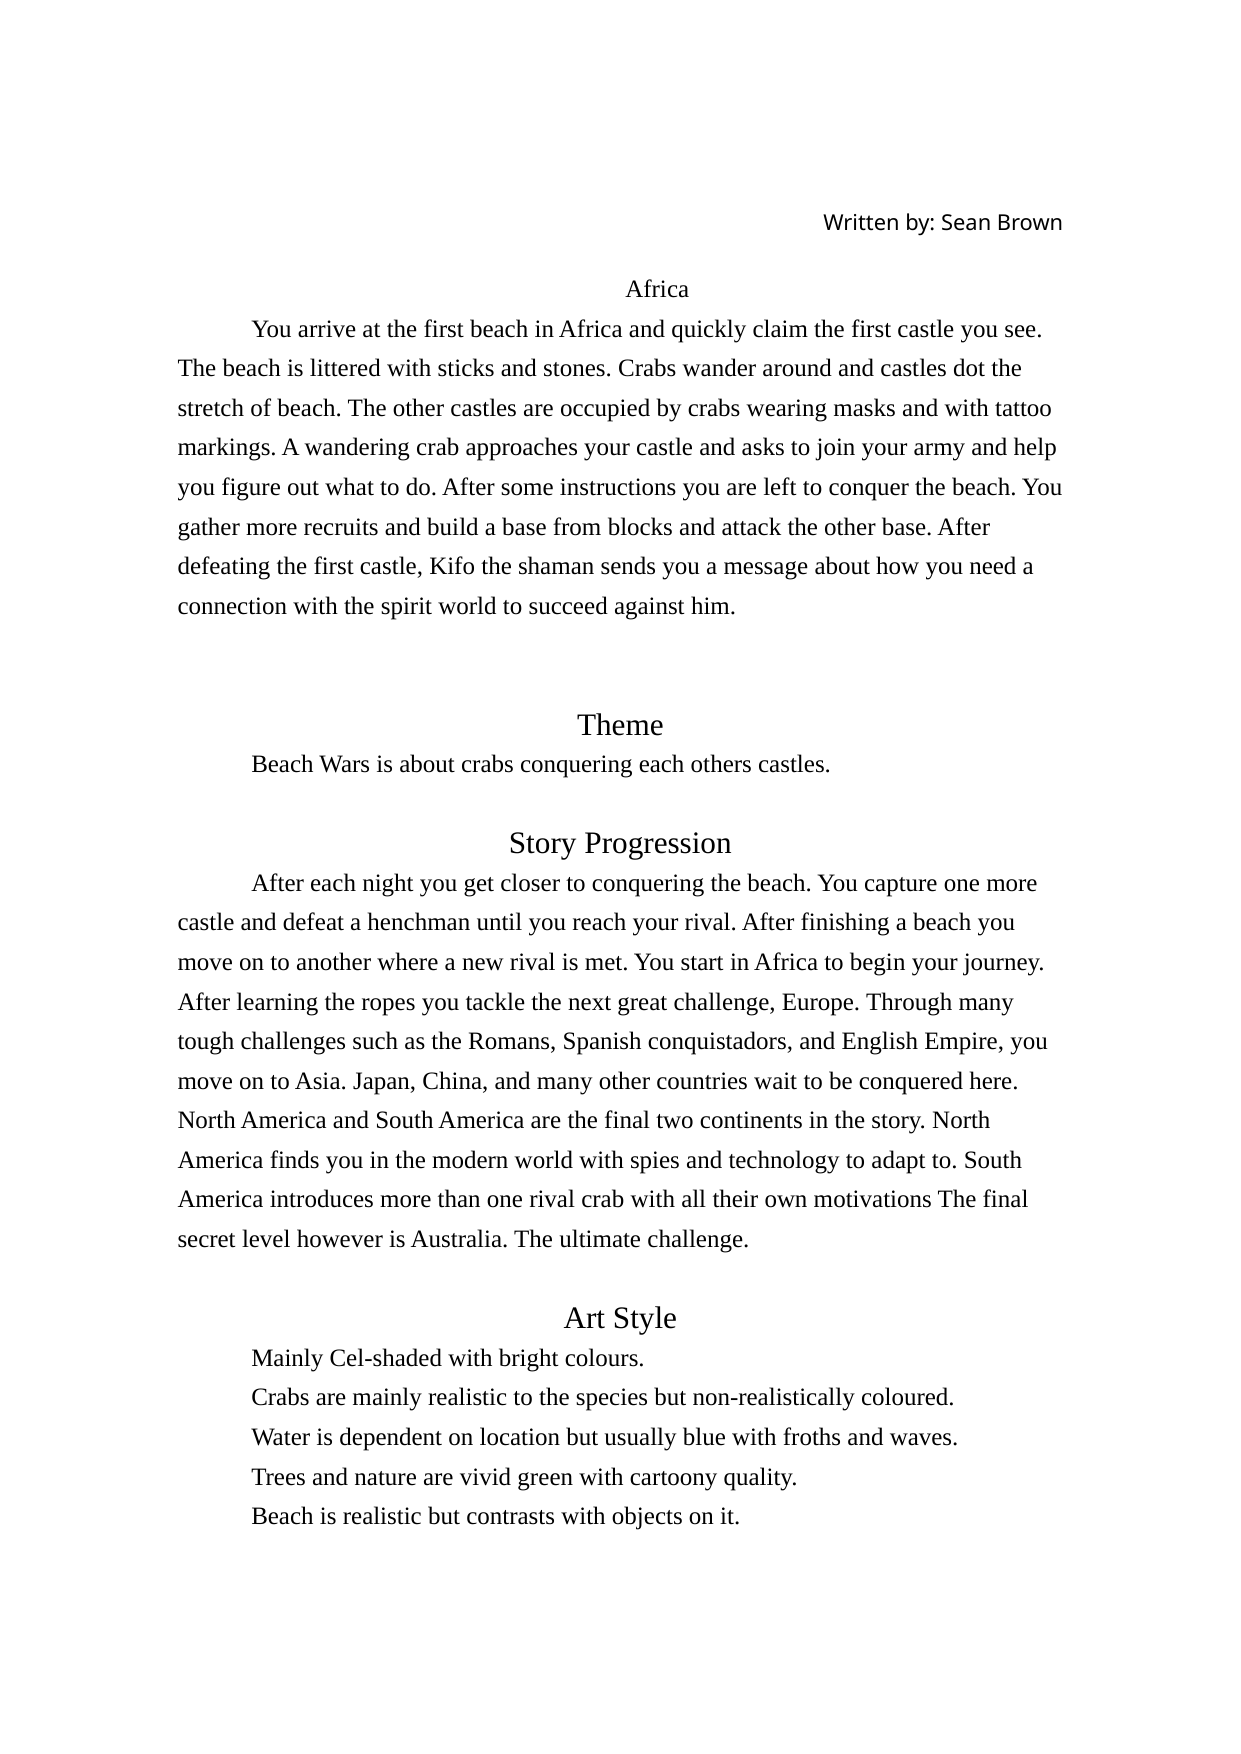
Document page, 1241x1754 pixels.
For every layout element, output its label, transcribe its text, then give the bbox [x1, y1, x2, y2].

text You arrive at the first beach in Africa and quickly claim the first castle you see. The beach is littered with sticks and stones. Crabs wander around and castles dot the stretch of beach. The other castles are occupied by crabs wearing masks and with tattoo markings. A wandering crab approaches your castle and asks to join your army and help you figure out what to do. After some instructions you are left to conquer the beach. You gather more recruits and build a base from blocks and attack the other base. After defeating the first castle, Kifo the shaman sends you a message about how you need a connection with the spirit world to succeed against him. [177, 308, 1063, 624]
text Crabs are mainly realistic to the species but non-realistically coloured. [177, 1377, 1063, 1416]
text Art Style [177, 1297, 1063, 1337]
text Trees and nature are vivid green with cartoony quality. [177, 1456, 1063, 1495]
text After each night you get closer to conquering the beach. You capture one more castle and defeat a henchman until you reach your rival. After finishing a beach you move on to another where a new rival is met. You start in Africa to begin your journey. After learning the ropes you tackle the next great challenge, Europe. Through many tough challenges such as the Romans, Spanish conquistadors, and English Empire, you move on to Asia. Japan, China, and many other countries wait to be conquered here. North America and South America are the final two continents in the story. North America finds you in the modern world with spies and technology to adapt to. South America introduces more than one rival crab with all their own motivations The final secret level however is Australia. The ultimate challenge. [177, 862, 1063, 1258]
text Beach Wars is about crabs conquering each others castles. [177, 743, 1063, 783]
text Mainly Cel-shaded with bright colours. [177, 1337, 1063, 1377]
text Water is dependent on location but usually blue with froths and waves. [177, 1416, 1063, 1456]
text Theme [177, 704, 1063, 743]
text Africa [177, 268, 1063, 308]
text Story Progression [177, 822, 1063, 862]
text Beach is realistic but contrasts with objects on it. [177, 1495, 1063, 1535]
